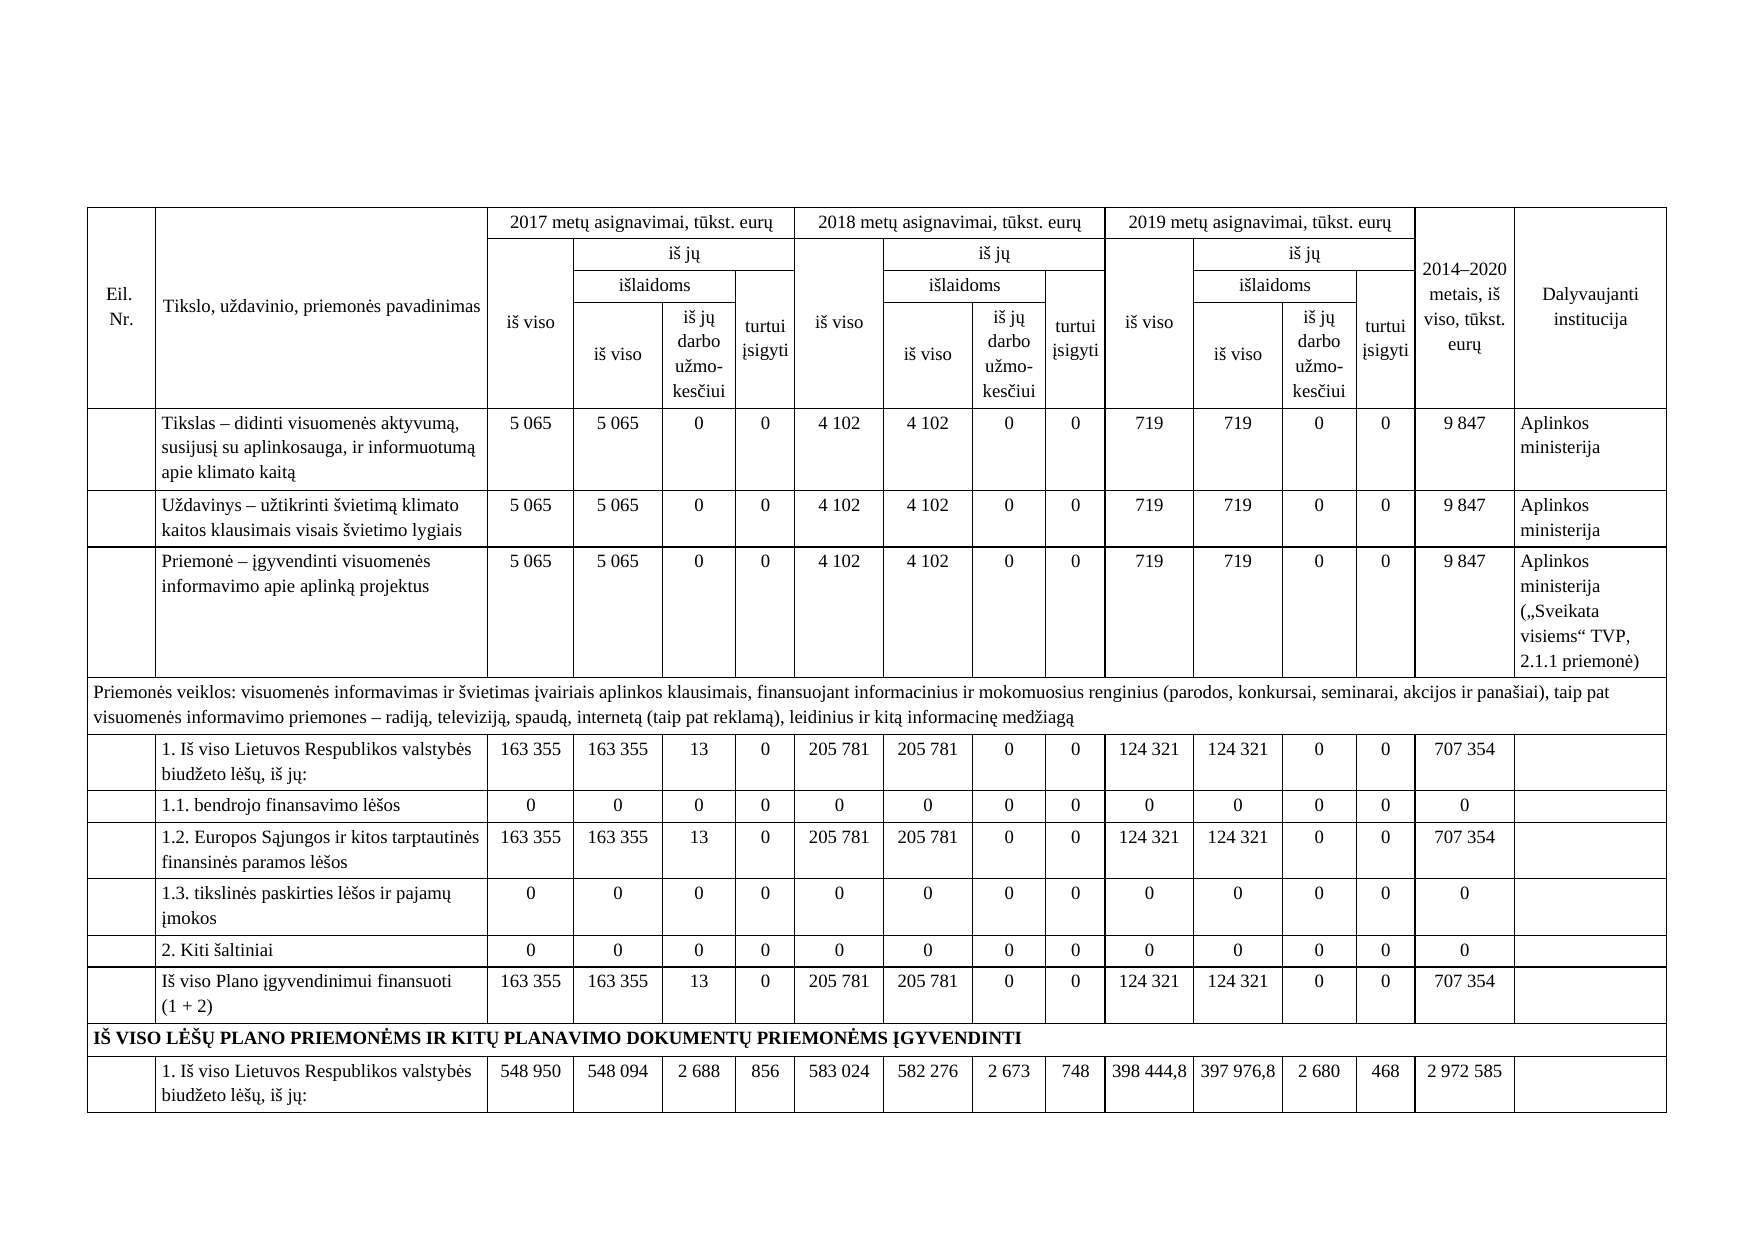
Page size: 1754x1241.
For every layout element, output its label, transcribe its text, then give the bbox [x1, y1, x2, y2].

table_cell 0 [973, 791, 1045, 822]
table_cell 0 [736, 791, 794, 822]
table_cell 0 [1106, 879, 1193, 935]
table_cell 0 [973, 409, 1045, 490]
table_cell 0 [574, 936, 662, 966]
table_cell 13 [663, 735, 735, 790]
table_cell iš jų [574, 239, 794, 270]
table_cell 398 444,8 [1106, 1057, 1193, 1112]
table_cell 163 355 [574, 735, 662, 790]
table_cell 9 847 [1416, 548, 1514, 677]
table_cell 2 688 [663, 1057, 735, 1112]
table_cell 205 781 [884, 735, 972, 790]
table_cell 163 355 [488, 735, 573, 790]
table_cell 0 [1194, 791, 1282, 822]
table_cell Aplinkos ministerija („Sveikata visiems“ TVP, 2.1.1 priemonė) [1515, 548, 1666, 677]
table_cell 0 [1046, 791, 1104, 822]
table_cell 0 [1046, 823, 1104, 878]
table_cell 0 [1283, 735, 1356, 790]
table_cell 9 847 [1416, 409, 1514, 490]
table_cell 0 [663, 791, 735, 822]
table_cell [88, 548, 155, 677]
table_header 2019 metų asignavimai, tūkst. eurų [1106, 208, 1414, 238]
table_cell 0 [1046, 968, 1104, 1023]
table_cell 4 102 [884, 409, 972, 490]
table_cell 0 [1106, 936, 1193, 966]
table_cell 0 [736, 735, 794, 790]
table_cell iš viso [795, 239, 883, 408]
table_cell 0 [736, 548, 794, 677]
table_cell 124 321 [1106, 735, 1193, 790]
table_cell 163 355 [574, 823, 662, 878]
table_cell 205 781 [795, 968, 883, 1023]
table_cell 13 [663, 968, 735, 1023]
table_cell 0 [1046, 936, 1104, 966]
table_cell 205 781 [795, 823, 883, 878]
table_cell 719 [1106, 548, 1193, 677]
table_cell Aplinkos ministerija [1515, 491, 1666, 546]
table_cell turtui įsigyti [736, 271, 794, 408]
table_cell 0 [736, 879, 794, 935]
table_header Dalyvaujanti institucija [1515, 208, 1666, 408]
table_cell Uždavinys – užtikrinti švietimą klimato kaitos klausimais visais švietimo lygiais [156, 491, 487, 546]
table_cell 124 321 [1194, 968, 1282, 1023]
table_cell 4 102 [795, 491, 883, 546]
table_cell iš viso [884, 303, 972, 408]
table_cell 4 102 [884, 548, 972, 677]
table_cell 0 [663, 548, 735, 677]
table_cell Priemonė – įgyvendinti visuomenės informavimo apie aplinką projektus [156, 548, 487, 677]
table_cell Iš viso Plano įgyvendinimui finansuoti (1 + 2) [156, 968, 487, 1023]
table_cell 548 950 [488, 1057, 573, 1112]
table_cell išlaidoms [884, 271, 1045, 302]
table_cell 163 355 [574, 968, 662, 1023]
table_cell 0 [1283, 491, 1356, 546]
table_cell 0 [1283, 823, 1356, 878]
table_cell 0 [795, 791, 883, 822]
table_cell 0 [663, 879, 735, 935]
table_cell 0 [795, 936, 883, 966]
table_cell [1515, 823, 1666, 878]
table_cell iš jų darbo užmo-kesčiui [973, 303, 1045, 408]
table_cell 719 [1194, 491, 1282, 546]
table_cell 124 321 [1194, 735, 1282, 790]
table_cell 0 [1046, 735, 1104, 790]
table_cell 468 [1357, 1057, 1414, 1112]
table_cell [88, 491, 155, 546]
table_cell 0 [488, 879, 573, 935]
table_cell 0 [1357, 936, 1414, 966]
table_cell [1515, 1057, 1666, 1112]
table_cell 397 976,8 [1194, 1057, 1282, 1112]
table_cell 548 094 [574, 1057, 662, 1112]
table_cell 5 065 [488, 548, 573, 677]
table_cell 0 [1283, 548, 1356, 677]
table_cell iš jų [1194, 239, 1414, 270]
table_cell 124 321 [1106, 823, 1193, 878]
table_cell 0 [488, 936, 573, 966]
table_cell 0 [1046, 491, 1104, 546]
table_cell 0 [884, 879, 972, 935]
table_cell 163 355 [488, 968, 573, 1023]
table_cell iš jų darbo užmo-kesčiui [1283, 303, 1356, 408]
table_cell 0 [736, 823, 794, 878]
table_cell 205 781 [884, 968, 972, 1023]
table_cell 0 [574, 791, 662, 822]
table_cell 0 [1357, 491, 1414, 546]
table_cell [88, 879, 155, 935]
table_cell 1.3. tikslinės paskirties lėšos ir pajamų įmokos [156, 879, 487, 935]
table_cell 2 673 [973, 1057, 1045, 1112]
table_header 2017 metų asignavimai, tūkst. eurų [488, 208, 794, 238]
table_cell 0 [973, 968, 1045, 1023]
table_cell 0 [1357, 823, 1414, 878]
table_cell 0 [973, 548, 1045, 677]
table_cell išlaidoms [574, 271, 735, 302]
table_cell 0 [1106, 791, 1193, 822]
table_cell 205 781 [884, 823, 972, 878]
table_cell iš viso [1194, 303, 1282, 408]
table_cell 582 276 [884, 1057, 972, 1112]
table_cell 5 065 [488, 409, 573, 490]
table_cell 4 102 [795, 548, 883, 677]
table_cell turtui įsigyti [1357, 271, 1414, 408]
table_cell 707 354 [1416, 968, 1514, 1023]
table_cell 0 [1046, 548, 1104, 677]
table_cell iš viso [488, 239, 573, 408]
table_cell 0 [574, 879, 662, 935]
table_cell 0 [1416, 879, 1514, 935]
table_cell 5 065 [488, 491, 573, 546]
table_cell 0 [736, 409, 794, 490]
table_cell Aplinkos ministerija [1515, 409, 1666, 490]
table_cell 0 [1357, 409, 1414, 490]
table_cell 0 [488, 791, 573, 822]
table_cell 5 065 [574, 548, 662, 677]
table_header Tikslo, uždavinio, priemonės pavadinimas [156, 208, 487, 408]
table_cell iš jų [884, 239, 1104, 270]
table_cell [88, 791, 155, 822]
table_cell 4 102 [884, 491, 972, 546]
table_cell Tikslas – didinti visuomenės aktyvumą, susijusį su aplinkosauga, ir informuotumą apie klimato kaitą [156, 409, 487, 490]
table_cell 124 321 [1106, 968, 1193, 1023]
table_header 2018 metų asignavimai, tūkst. eurų [795, 208, 1104, 238]
table_cell [88, 823, 155, 878]
table_cell 0 [1357, 548, 1414, 677]
table_cell 0 [1357, 791, 1414, 822]
table_cell 124 321 [1194, 823, 1282, 878]
table_cell išlaidoms [1194, 271, 1356, 302]
table_cell 0 [736, 968, 794, 1023]
table_cell 0 [1194, 936, 1282, 966]
table_cell 583 024 [795, 1057, 883, 1112]
table_cell 0 [795, 879, 883, 935]
table_cell [1515, 879, 1666, 935]
table_cell [1515, 735, 1666, 790]
table_cell 0 [663, 936, 735, 966]
table_cell 0 [736, 936, 794, 966]
table_cell 1.1. bendrojo finansavimo lėšos [156, 791, 487, 822]
table_cell iš viso [574, 303, 662, 408]
table_cell [1515, 968, 1666, 1023]
table_cell 707 354 [1416, 823, 1514, 878]
table_cell 719 [1194, 548, 1282, 677]
table_cell IŠ VISO LĖŠŲ PLANO PRIEMONĖMS IR KITŲ PLANAVIMO DOKUMENTŲ PRIEMONĖMS ĮGYVENDINTI [88, 1024, 1666, 1056]
table_cell 9 847 [1416, 491, 1514, 546]
table_cell 0 [973, 936, 1045, 966]
table_cell 0 [736, 491, 794, 546]
table_cell 0 [663, 409, 735, 490]
table_cell 2 680 [1283, 1057, 1356, 1112]
table_cell 0 [973, 879, 1045, 935]
table_cell 0 [1283, 879, 1356, 935]
table_cell 2. Kiti šaltiniai [156, 936, 487, 966]
table_cell 13 [663, 823, 735, 878]
table_cell 0 [973, 735, 1045, 790]
table_cell [88, 735, 155, 790]
table_cell 748 [1046, 1057, 1104, 1112]
table_cell 0 [663, 491, 735, 546]
table_cell [88, 968, 155, 1023]
table_cell 5 065 [574, 491, 662, 546]
table_cell 0 [1046, 879, 1104, 935]
table_cell 205 781 [795, 735, 883, 790]
table_cell 0 [973, 823, 1045, 878]
table_cell 1. Iš viso Lietuvos Respublikos valstybės biudžeto lėšų, iš jų: [156, 1057, 487, 1112]
table_cell 0 [973, 491, 1045, 546]
table_cell 0 [884, 936, 972, 966]
table_cell Priemonės veiklos: visuomenės informavimas ir švietimas įvairiais aplinkos klausimais, finansuojant informacinius ir mokomuosius renginius (parodos, konkursai, seminarai, akcijos ir panašiai), taip pat visuomenės informavimo priemones – radiją, televiziją, spaudą, internetą (taip pat reklamą), leidinius ir kitą informacinę medžiagą [88, 678, 1666, 734]
table_cell 2 972 585 [1416, 1057, 1514, 1112]
table_cell turtui įsigyti [1046, 271, 1104, 408]
table_cell 5 065 [574, 409, 662, 490]
table_cell 4 102 [795, 409, 883, 490]
table_cell 719 [1194, 409, 1282, 490]
table_cell 0 [1357, 968, 1414, 1023]
table_cell 719 [1106, 491, 1193, 546]
table_cell 163 355 [488, 823, 573, 878]
table_cell 0 [1416, 936, 1514, 966]
table_cell [88, 936, 155, 966]
table_cell [88, 409, 155, 490]
table_cell iš jų darbo užmo-kesčiui [663, 303, 735, 408]
table_cell 0 [884, 791, 972, 822]
table_cell 0 [1283, 936, 1356, 966]
table_cell [1515, 791, 1666, 822]
table_cell iš viso [1106, 239, 1193, 408]
table_cell 0 [1357, 879, 1414, 935]
table_cell 0 [1194, 879, 1282, 935]
table_cell 0 [1283, 409, 1356, 490]
table_header 2014–2020 metais, iš viso, tūkst. eurų [1416, 208, 1514, 408]
table_cell 856 [736, 1057, 794, 1112]
table_cell 0 [1046, 409, 1104, 490]
table_cell 707 354 [1416, 735, 1514, 790]
table_cell [88, 1057, 155, 1112]
table_cell 0 [1283, 968, 1356, 1023]
table_cell 1.2. Europos Sąjungos ir kitos tarptautinės finansinės paramos lėšos [156, 823, 487, 878]
table_cell 719 [1106, 409, 1193, 490]
table_header Eil. Nr. [88, 208, 155, 408]
table_cell 0 [1283, 791, 1356, 822]
table_cell 1. Iš viso Lietuvos Respublikos valstybės biudžeto lėšų, iš jų: [156, 735, 487, 790]
table_cell 0 [1357, 735, 1414, 790]
table_cell [1515, 936, 1666, 966]
table_cell 0 [1416, 791, 1514, 822]
